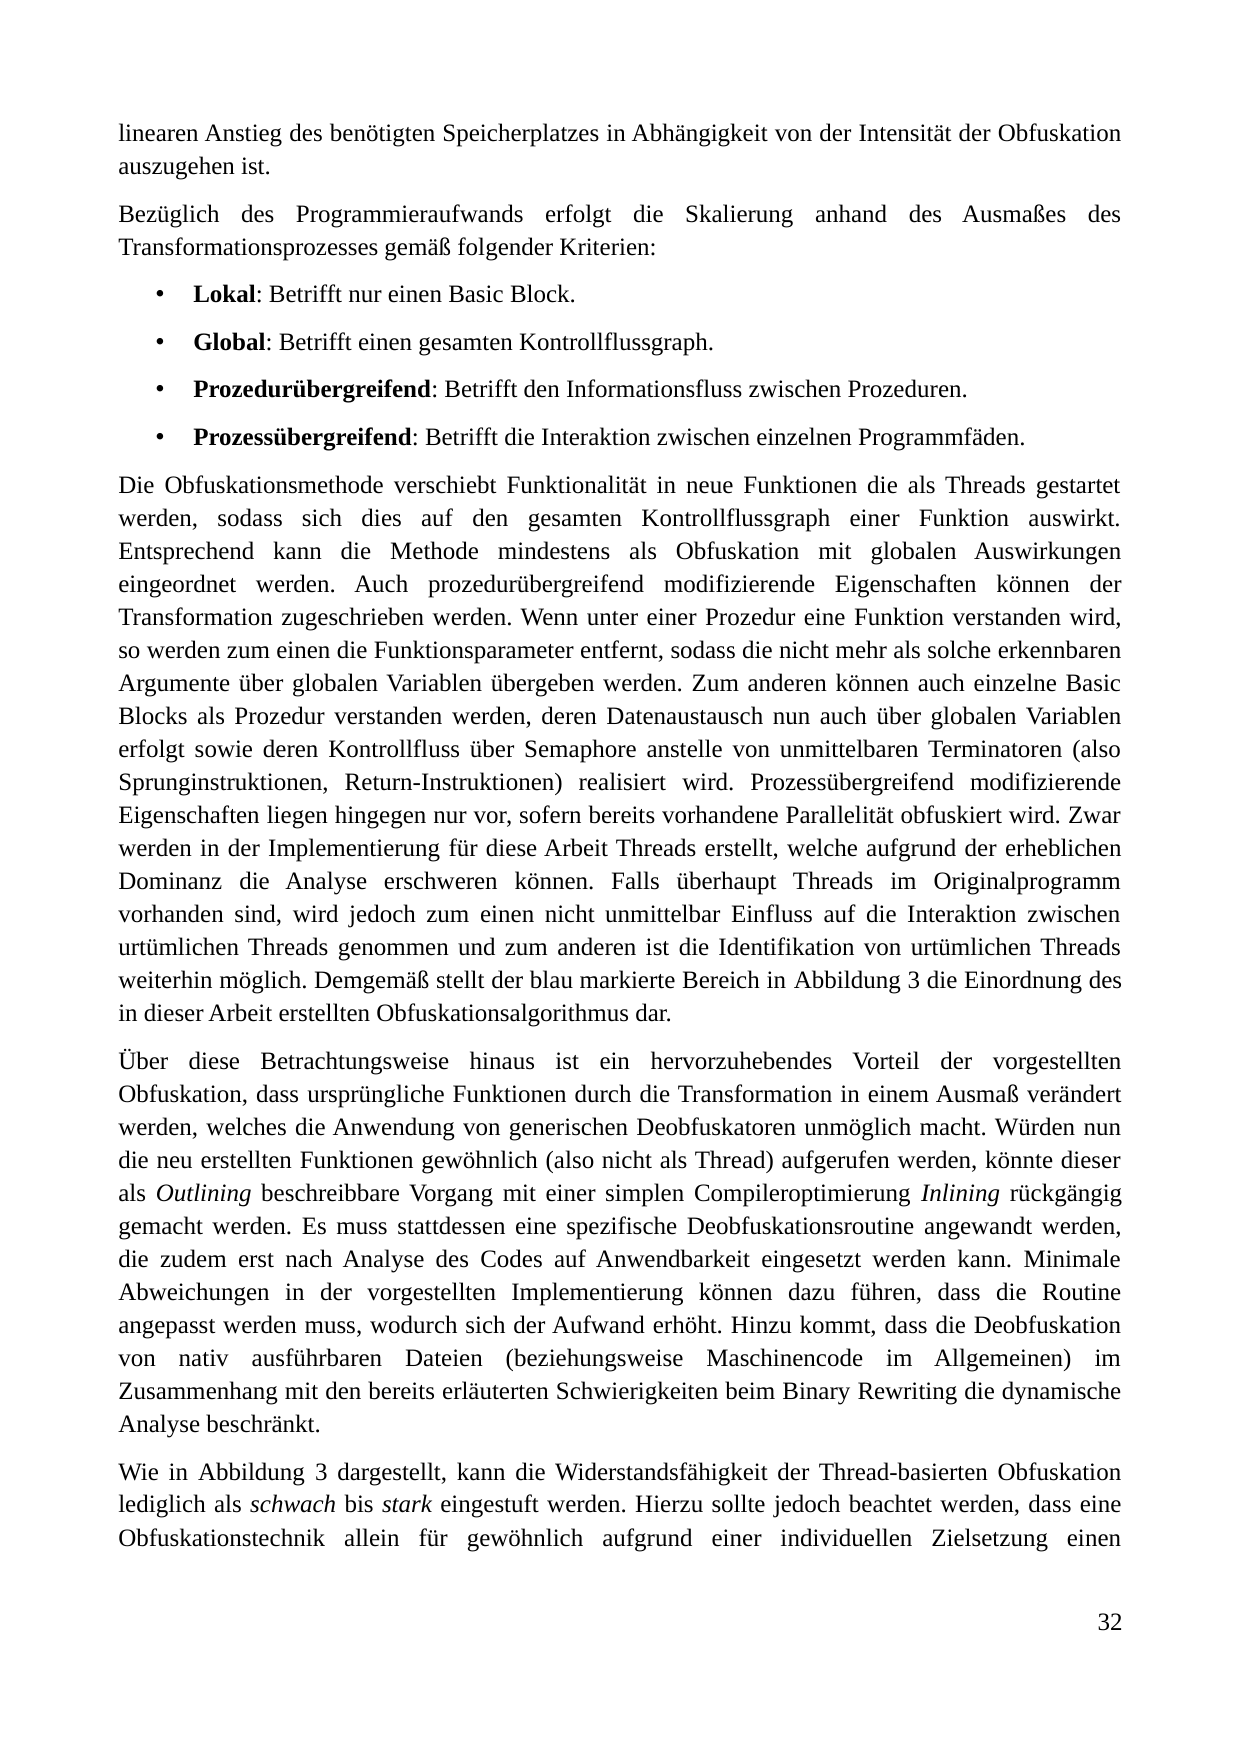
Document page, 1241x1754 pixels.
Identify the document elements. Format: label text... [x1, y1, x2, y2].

list Prozessübergreifend: Betrifft die Interaktion zwischen einzelnen Programmfäden. [156, 422, 1122, 451]
list Lokal: Betrifft nur einen Basic Block. [156, 279, 1122, 308]
text Bezüglich des Programmieraufwands erfolgt die Skalierung anhand des Ausmaßes des Transformationsprozesses gemäß folgender Kriterien: [118, 199, 1122, 261]
list Prozedurübergreifend: Betrifft den Informationsfluss zwischen Prozeduren. [156, 374, 1122, 403]
text Wie in Abbildung 3 dargestellt, kann die Widerstandsfähigkeit der Thread-basierten Obfuskation lediglich als schwach bis stark eingestuft werden. Hierzu sollte jedoch beachtet werden, dass eine Obfuskationstechnik allein für gewöhnlich aufgrund einer individuellen Zielsetzung einen [118, 1457, 1122, 1551]
list Global: Betrifft einen gesamten Kontrollflussgraph. [156, 327, 1122, 356]
text Über diese Betrachtungsweise hinaus ist ein hervorzuhebendes Vorteil der vorgestellten Obfuskation, dass ursprüngliche Funktionen durch die Transformation in einem Ausmaß verändert werden, welches die Anwendung von generischen Deobfuskatoren unmöglich macht. Würden nun die neu erstellten Funktionen gewöhnlich (also nicht als Thread) aufgerufen werden, könnte dieser als Outlining beschreibbare Vorgang mit einer simplen Compileroptimierung Inlining rückgängig gemacht werden. Es muss stattdessen eine spezifische Deobfuskationsroutine angewandt werden, die zudem erst nach Analyse des Codes auf Anwendbarkeit eingesetzt werden kann. Minimale Abweichungen in der vorgestellten Implementierung können dazu führen, dass die Routine angepasst werden muss, wodurch sich der Aufwand erhöht. Hinzu kommt, dass die Deobfuskation von nativ ausführbaren Dateien (beziehungsweise Maschinencode im Allgemeinen) im Zusammenhang mit den bereits erläuterten Schwierigkeiten beim Binary Rewriting die dynamische Analyse beschränkt. [118, 1046, 1122, 1438]
text linearen Anstieg des benötigten Speicherplatzes in Abhängigkeit von der Intensität der Obfuskation auszugehen ist. [118, 118, 1122, 180]
text Die Obfuskationsmethode verschiebt Funktionalität in neue Funktionen die als Threads gestartet werden, sodass sich dies auf den gesamten Kontrollflussgraph einer Funktion auswirkt. Entsprechend kann die Methode mindestens als Obfuskation mit globalen Auswirkungen eingeordnet werden. Auch prozedurübergreifend modifizierende Eigenschaften können der Transformation zugeschrieben werden. Wenn unter einer Prozedur eine Funktion verstanden wird, so werden zum einen die Funktionsparameter entfernt, sodass die nicht mehr als solche erkennbaren Argumente über globalen Variablen übergeben werden. Zum anderen können auch einzelne Basic Blocks als Prozedur verstanden werden, deren Datenaustausch nun auch über globalen Variablen erfolgt sowie deren Kontrollfluss über Semaphore anstelle von unmittelbaren Terminatoren (also Sprunginstruktionen, Return-Instruktionen) realisiert wird. Prozessübergreifend modifizierende Eigenschaften liegen hingegen nur vor, sofern bereits vorhandene Parallelität obfuskiert wird. Zwar werden in der Implementierung für diese Arbeit Threads erstellt, welche aufgrund der erheblichen Dominanz die Analyse erschweren können. Falls überhaupt Threads im Originalprogramm vorhanden sind, wird jedoch zum einen nicht unmittelbar Einfluss auf die Interaktion zwischen urtümlichen Threads genommen und zum anderen ist die Identifikation von urtümlichen Threads weiterhin möglich. Demgemäß stellt der blau markierte Bereich in Abbildung 3 die Einordnung des in dieser Arbeit erstellten Obfuskationsalgorithmus dar. [118, 470, 1122, 1027]
